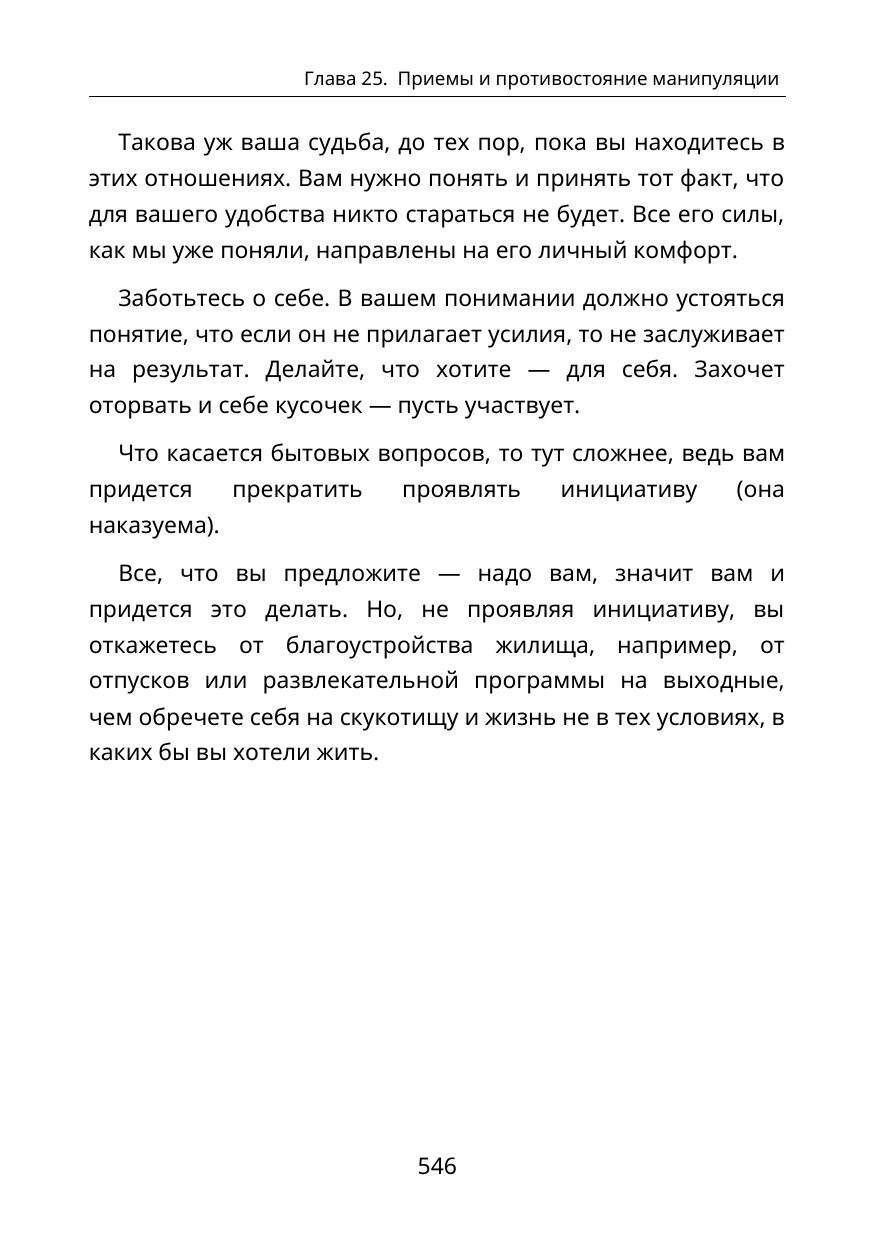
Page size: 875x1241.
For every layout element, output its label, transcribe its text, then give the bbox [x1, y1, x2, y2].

text Все, что вы предложите — надо вам, значит вам и придется это делать. Но, не проявляя инициативу, вы откажетесь от благоустройства жилища, например, от отпусков или развлекательной программы на выходные, чем обречете себя на скукотищу и жизнь не в тех условиях, в каких бы вы хотели жить. [88, 557, 786, 768]
text Что касается бытовых вопросов, то тут сложнее, ведь вам придется прекратить проявлять инициативу (она наказуема). [88, 437, 786, 540]
text Заботьтесь о себе. В вашем понимании должно устояться понятие, что если он не прилагает усилия, то не заслуживает на результат. Делайте, что хотите — для себя. Захочет оторвать и себе кусочек — пусть участвует. [88, 282, 786, 421]
text Такова уж ваша судьба, до тех пор, пока вы находитесь в этих отношениях. Вам нужно понять и принять тот факт, что для вашего удобства никто стараться не будет. Все его силы, как мы уже поняли, направлены на его личный комфорт. [88, 126, 786, 265]
